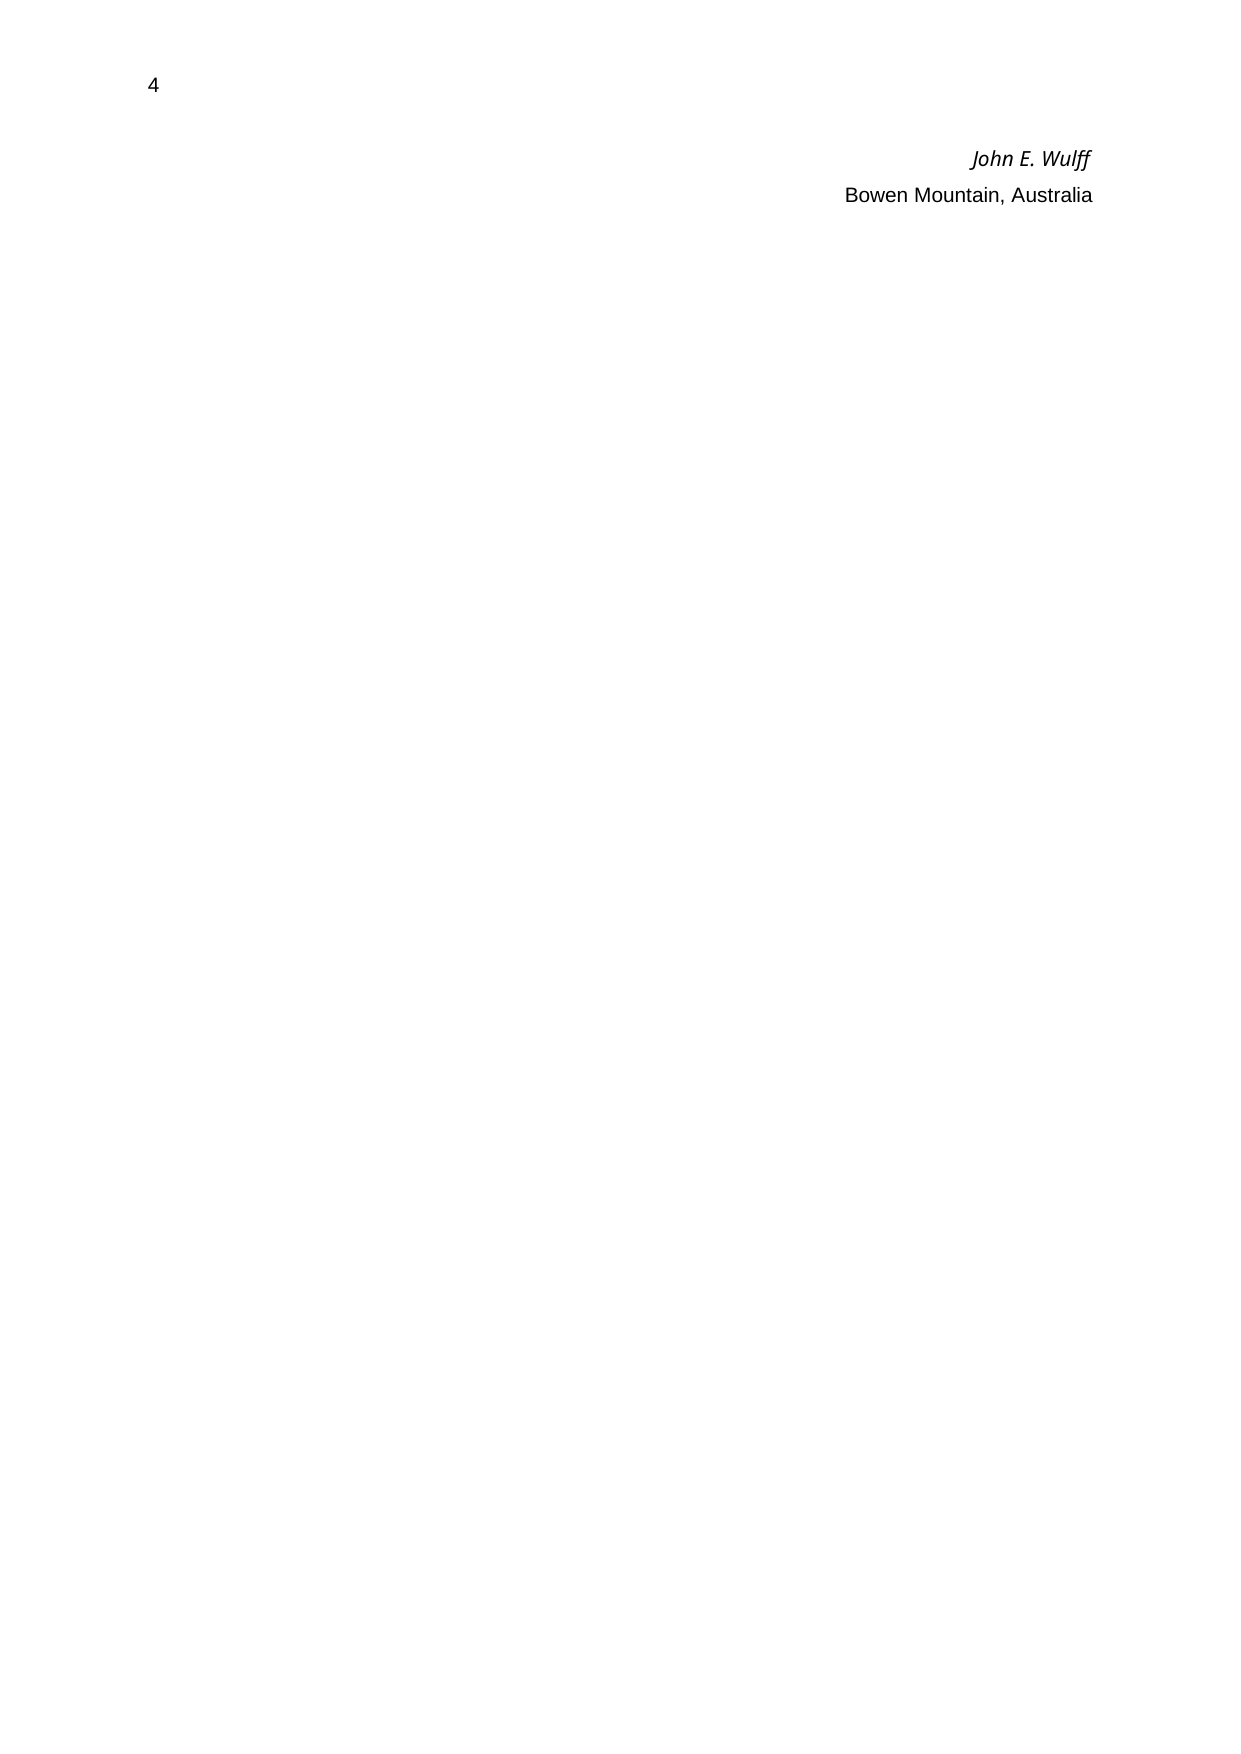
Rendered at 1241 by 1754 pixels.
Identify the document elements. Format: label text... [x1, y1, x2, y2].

text John E. Wulff [148, 148, 1092, 171]
text Bowen Mountain, Australia [148, 183, 1092, 207]
